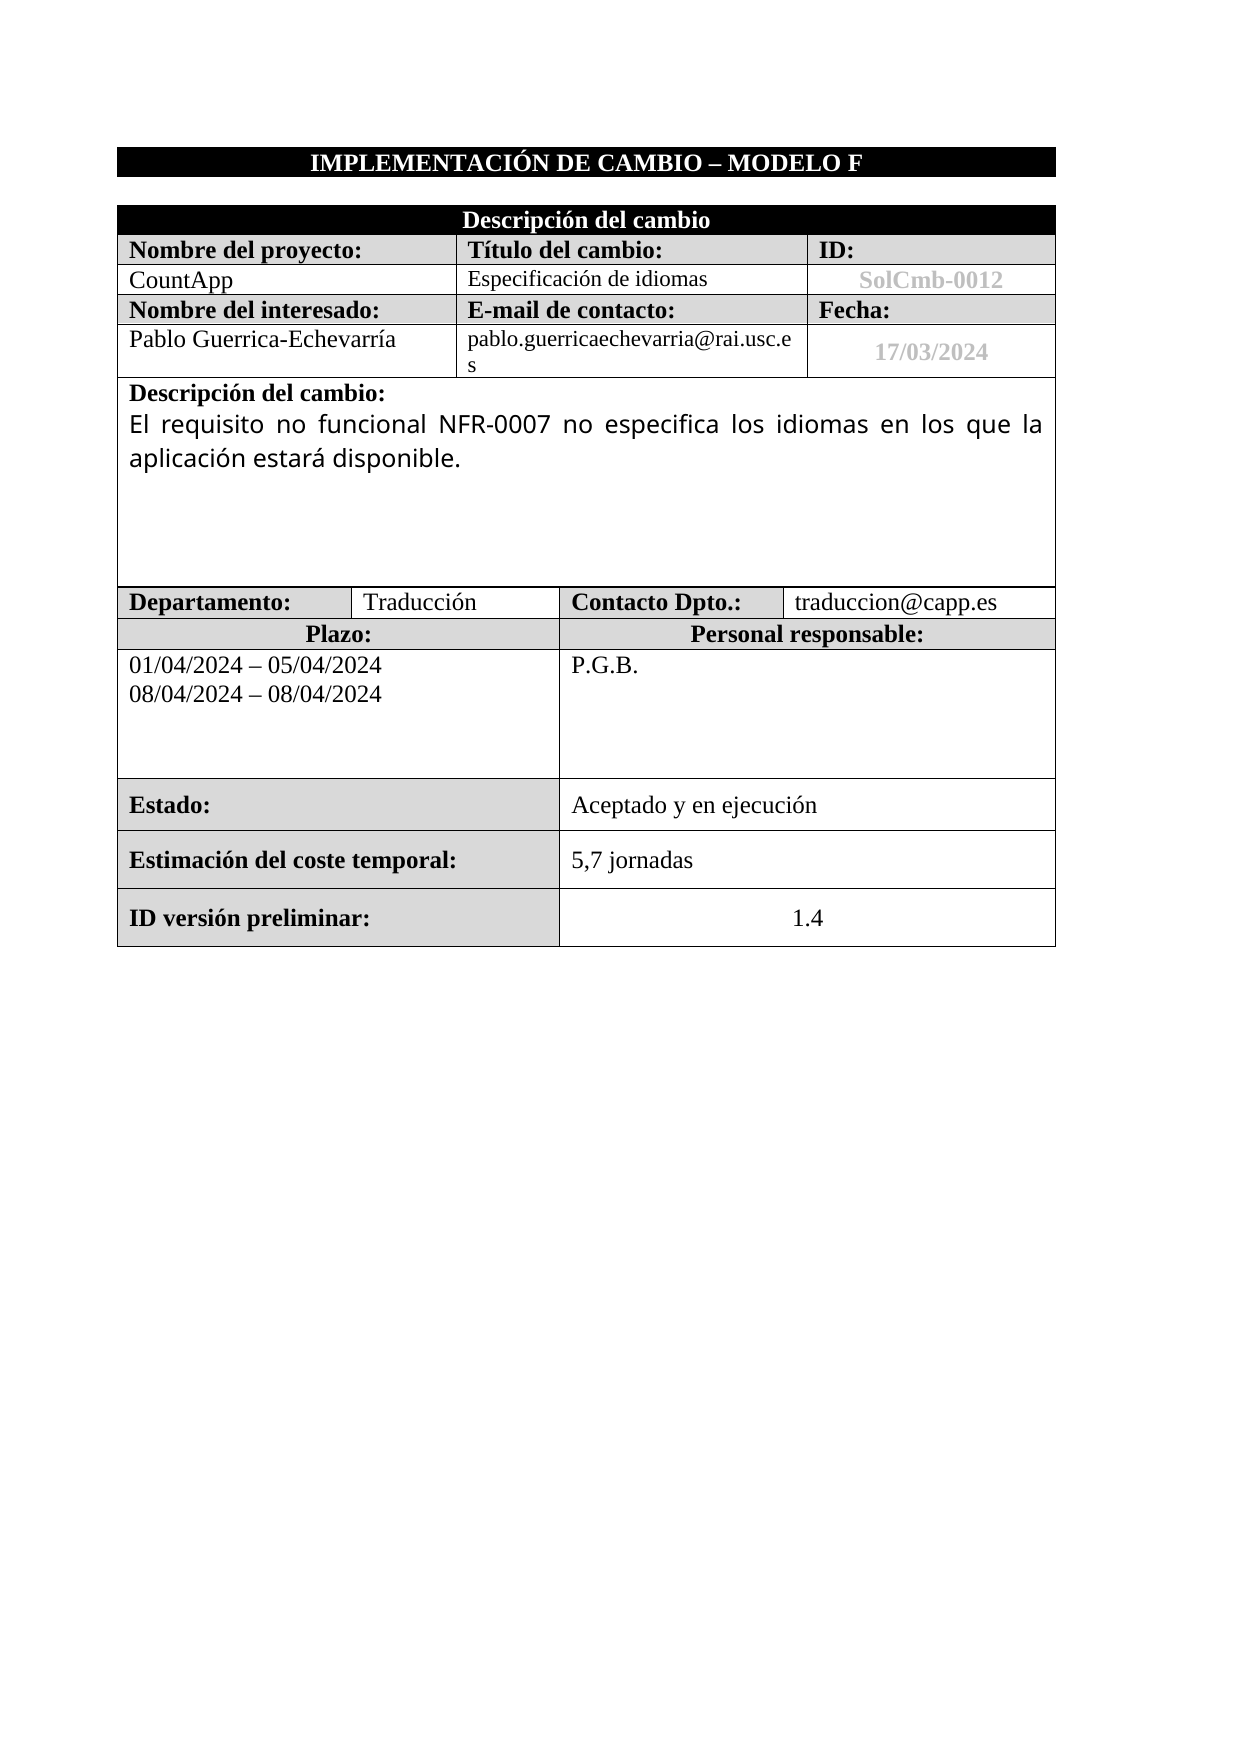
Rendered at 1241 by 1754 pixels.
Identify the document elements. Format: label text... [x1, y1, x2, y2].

table_cell Personal responsable: [560, 619, 1055, 649]
table_cell [118, 177, 1055, 205]
table_cell pablo.guerricaechevarria@rai.usc.es [457, 325, 807, 377]
table_cell CountApp [118, 265, 456, 294]
table_cell P.G.B. [560, 650, 1055, 777]
table_cell Nombre del interesado: [118, 295, 456, 323]
table_cell Contacto Dpto.: [560, 588, 783, 618]
table_cell Aceptado y en ejecución [560, 779, 1055, 830]
table_cell Estado: [118, 779, 559, 830]
table_cell ID versión preliminar: [118, 889, 559, 946]
table_cell Estimación del coste temporal: [118, 831, 559, 888]
table_cell 01/04/2024 – 05/04/2024 08/04/2024 – 08/04/2024 [118, 650, 559, 777]
table_cell Descripción del cambio: El requisito no funcional NFR-0007 no especifica los idiomas en los que la aplicación estará disponible. [118, 378, 1055, 586]
table_header IMPLEMENTACIÓN DE CAMBIO – MODELO F [118, 148, 1055, 177]
table_cell Especificación de idiomas [457, 265, 807, 294]
table_cell Título del cambio: [457, 235, 807, 264]
table_cell Plazo: [118, 619, 559, 649]
table_cell ID: [808, 235, 1055, 264]
table_cell 17/03/2024 [808, 325, 1055, 377]
table_cell Traducción [352, 588, 559, 618]
table_cell Fecha: [808, 295, 1055, 323]
table_cell Departamento: [118, 588, 351, 618]
table_cell Pablo Guerrica-Echevarría [118, 325, 456, 377]
table_cell SolCmb-0012 [808, 265, 1055, 294]
table_cell 5,7 jornadas [560, 831, 1055, 888]
table_cell 1.4 [560, 889, 1055, 946]
table_cell Descripción del cambio [118, 205, 1055, 234]
table_cell E-mail de contacto: [457, 295, 807, 323]
table_cell traduccion@capp.es [784, 588, 1055, 618]
table_cell Nombre del proyecto: [118, 235, 456, 264]
